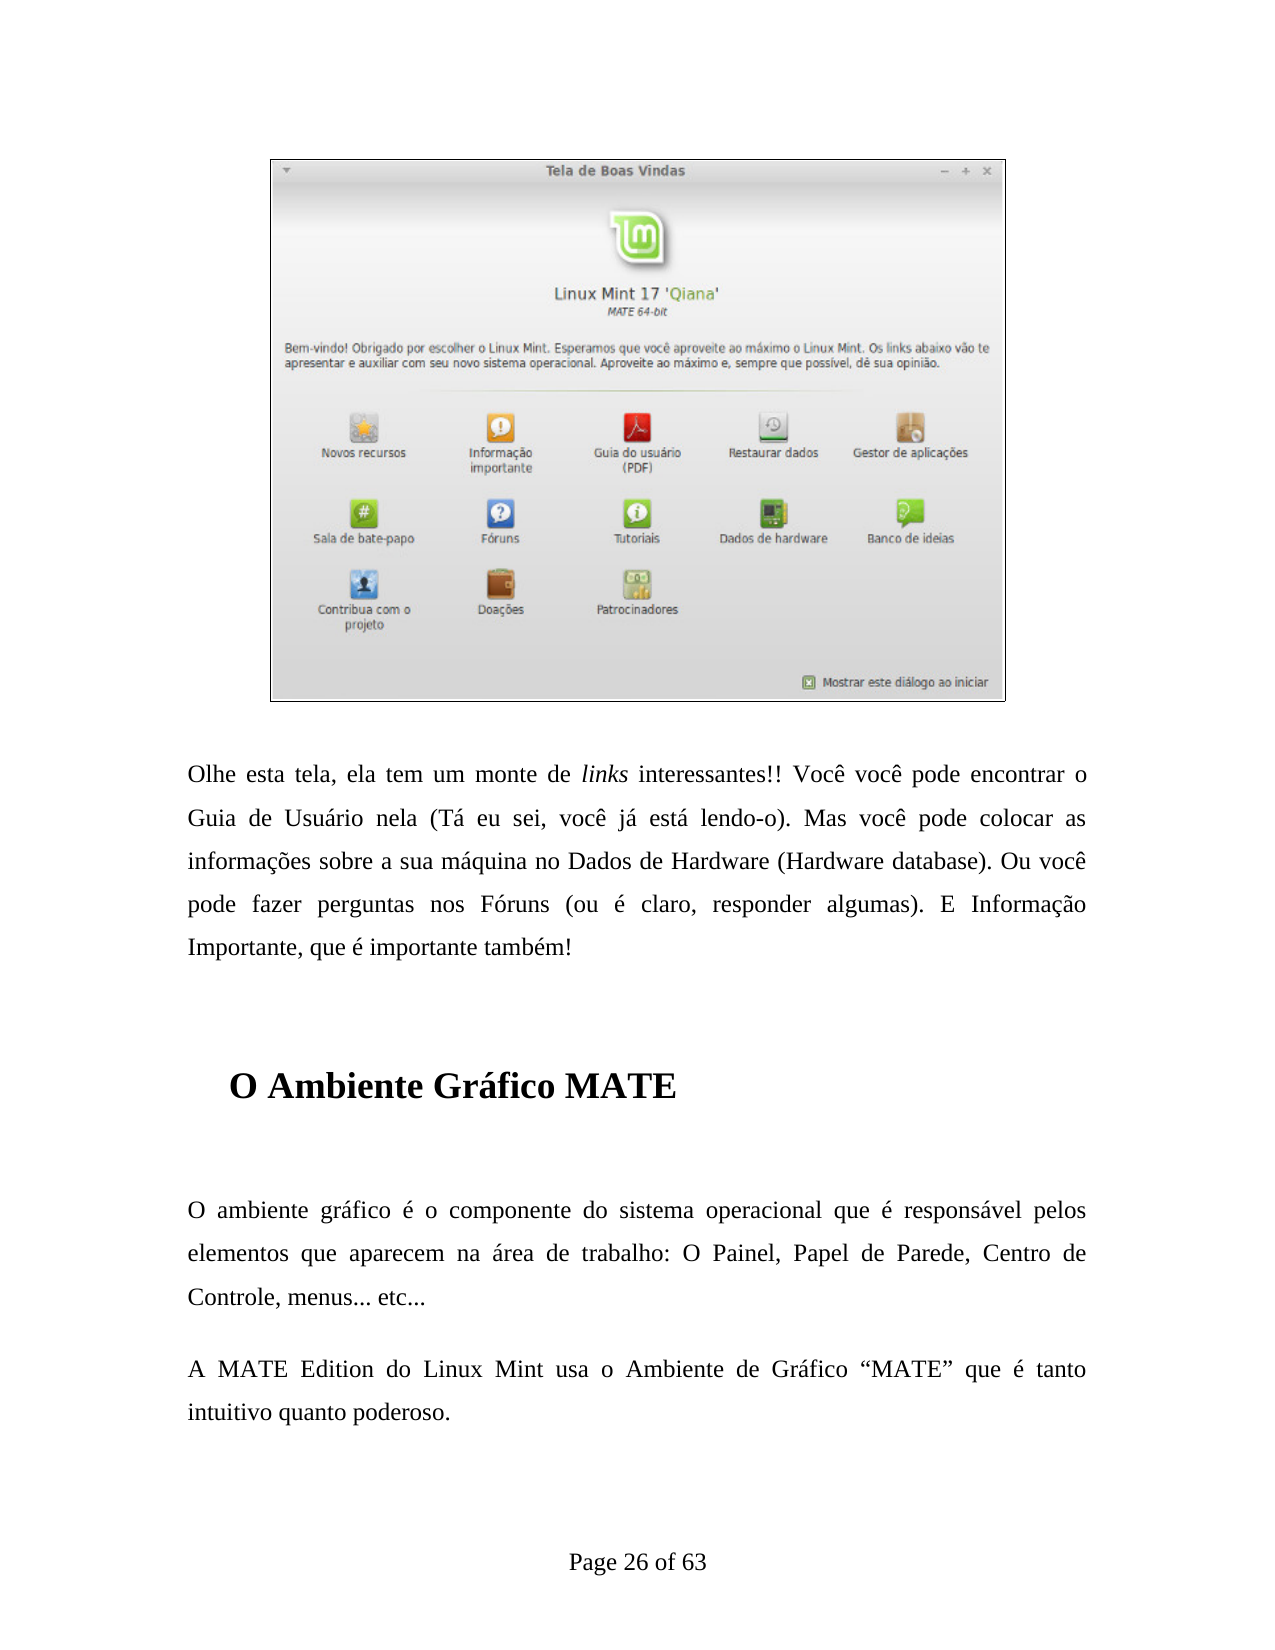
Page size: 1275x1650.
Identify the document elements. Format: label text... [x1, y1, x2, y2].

text A MATE Edition do Linux Mint usa o Ambiente de Gráfico “MATE” que é tanto intuitivo quanto poderoso. [187, 1354, 1087, 1426]
text O ambiente gráfico é o componente do sistema operacional que é responsável pelos elementos que aparecem na área de trabalho: O Painel, Papel de Parede, Centro de Controle, menus... etc... [187, 1195, 1087, 1310]
picture [272, 161, 1003, 699]
subtitle O Ambiente Gráfico MATE [187, 1064, 1087, 1107]
text Olhe esta tela, ela tem um monte de links interessantes!! Você você pode encontrar o Guia de Usuário nela (Tá eu sei, você já está lendo-o). Mas você pode colocar as informações sobre a sua máquina no Dados de Hardware (Hardware database). Ou você pode fazer perguntas nos Fóruns (ou é claro, responder algumas). E Informação Importante, que é importante também! [187, 759, 1087, 961]
